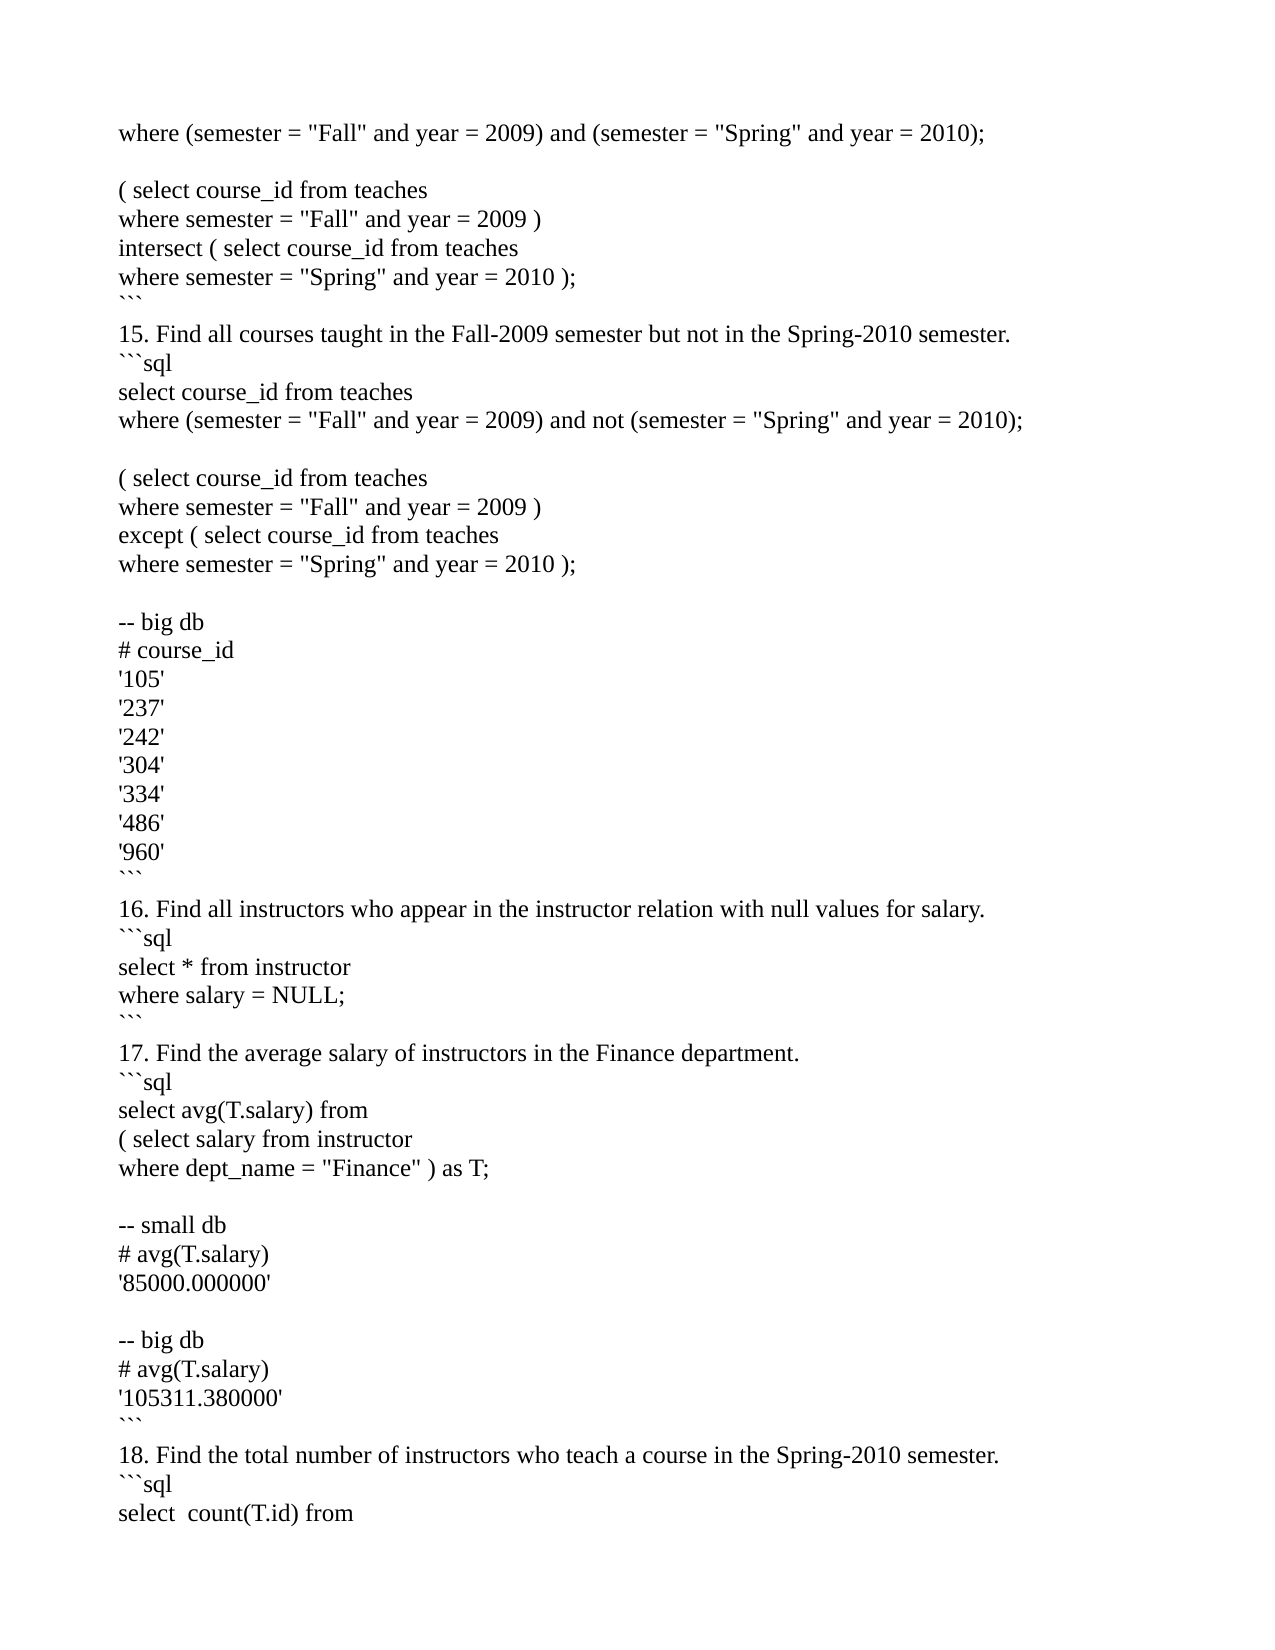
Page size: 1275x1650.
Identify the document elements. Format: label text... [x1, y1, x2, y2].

text '242' [118, 722, 1157, 751]
text except ( select course_id from teaches [118, 521, 1157, 549]
text ``` [118, 1009, 1157, 1038]
text ``` [118, 291, 1157, 319]
text select count(T.id) from [118, 1498, 1157, 1527]
text select course_id from teaches [118, 377, 1157, 406]
text where (semester = "Fall" and year = 2009) and not (semester = "Spring" and year = 2010); [118, 406, 1157, 434]
text '960' [118, 837, 1157, 866]
text select avg(T.salary) from [118, 1096, 1157, 1124]
text 17. Find the average salary of instructors in the Finance department. [118, 1038, 1157, 1067]
text where semester = "Spring" and year = 2010 ); [118, 262, 1157, 291]
text -- big db [118, 607, 1157, 636]
text ``` [118, 1412, 1157, 1441]
text 16. Find all instructors who appear in the instructor relation with null values for salary. [118, 894, 1157, 923]
text '85000.000000' [118, 1268, 1157, 1297]
text # course_id [118, 636, 1157, 664]
text where semester = "Fall" and year = 2009 ) [118, 492, 1157, 521]
text where semester = "Spring" and year = 2010 ); [118, 549, 1157, 578]
text intersect ( select course_id from teaches [118, 233, 1157, 262]
text where semester = "Fall" and year = 2009 ) [118, 204, 1157, 233]
text -- small db [118, 1211, 1157, 1239]
text '334' [118, 779, 1157, 808]
text ( select salary from instructor [118, 1124, 1157, 1153]
text ( select course_id from teaches [118, 176, 1157, 204]
text # avg(T.salary) [118, 1354, 1157, 1383]
text where (semester = "Fall" and year = 2009) and (semester = "Spring" and year = 2010); [118, 118, 1157, 147]
text select * from instructor [118, 952, 1157, 981]
text ```sql [118, 923, 1157, 952]
text ```sql [118, 1469, 1157, 1498]
text # avg(T.salary) [118, 1239, 1157, 1268]
text '304' [118, 751, 1157, 779]
text ```sql [118, 1067, 1157, 1096]
text ``` [118, 866, 1157, 894]
text 18. Find the total number of instructors who teach a course in the Spring-2010 semester. [118, 1441, 1157, 1469]
text where salary = NULL; [118, 981, 1157, 1009]
text ```sql [118, 348, 1157, 377]
text 15. Find all courses taught in the Fall-2009 semester but not in the Spring-2010 semester. [118, 319, 1157, 348]
text -- big db [118, 1326, 1157, 1354]
text '237' [118, 693, 1157, 722]
text '105311.380000' [118, 1383, 1157, 1412]
text '486' [118, 808, 1157, 837]
text ( select course_id from teaches [118, 463, 1157, 492]
text where dept_name = "Finance" ) as T; [118, 1153, 1157, 1182]
text '105' [118, 664, 1157, 693]
